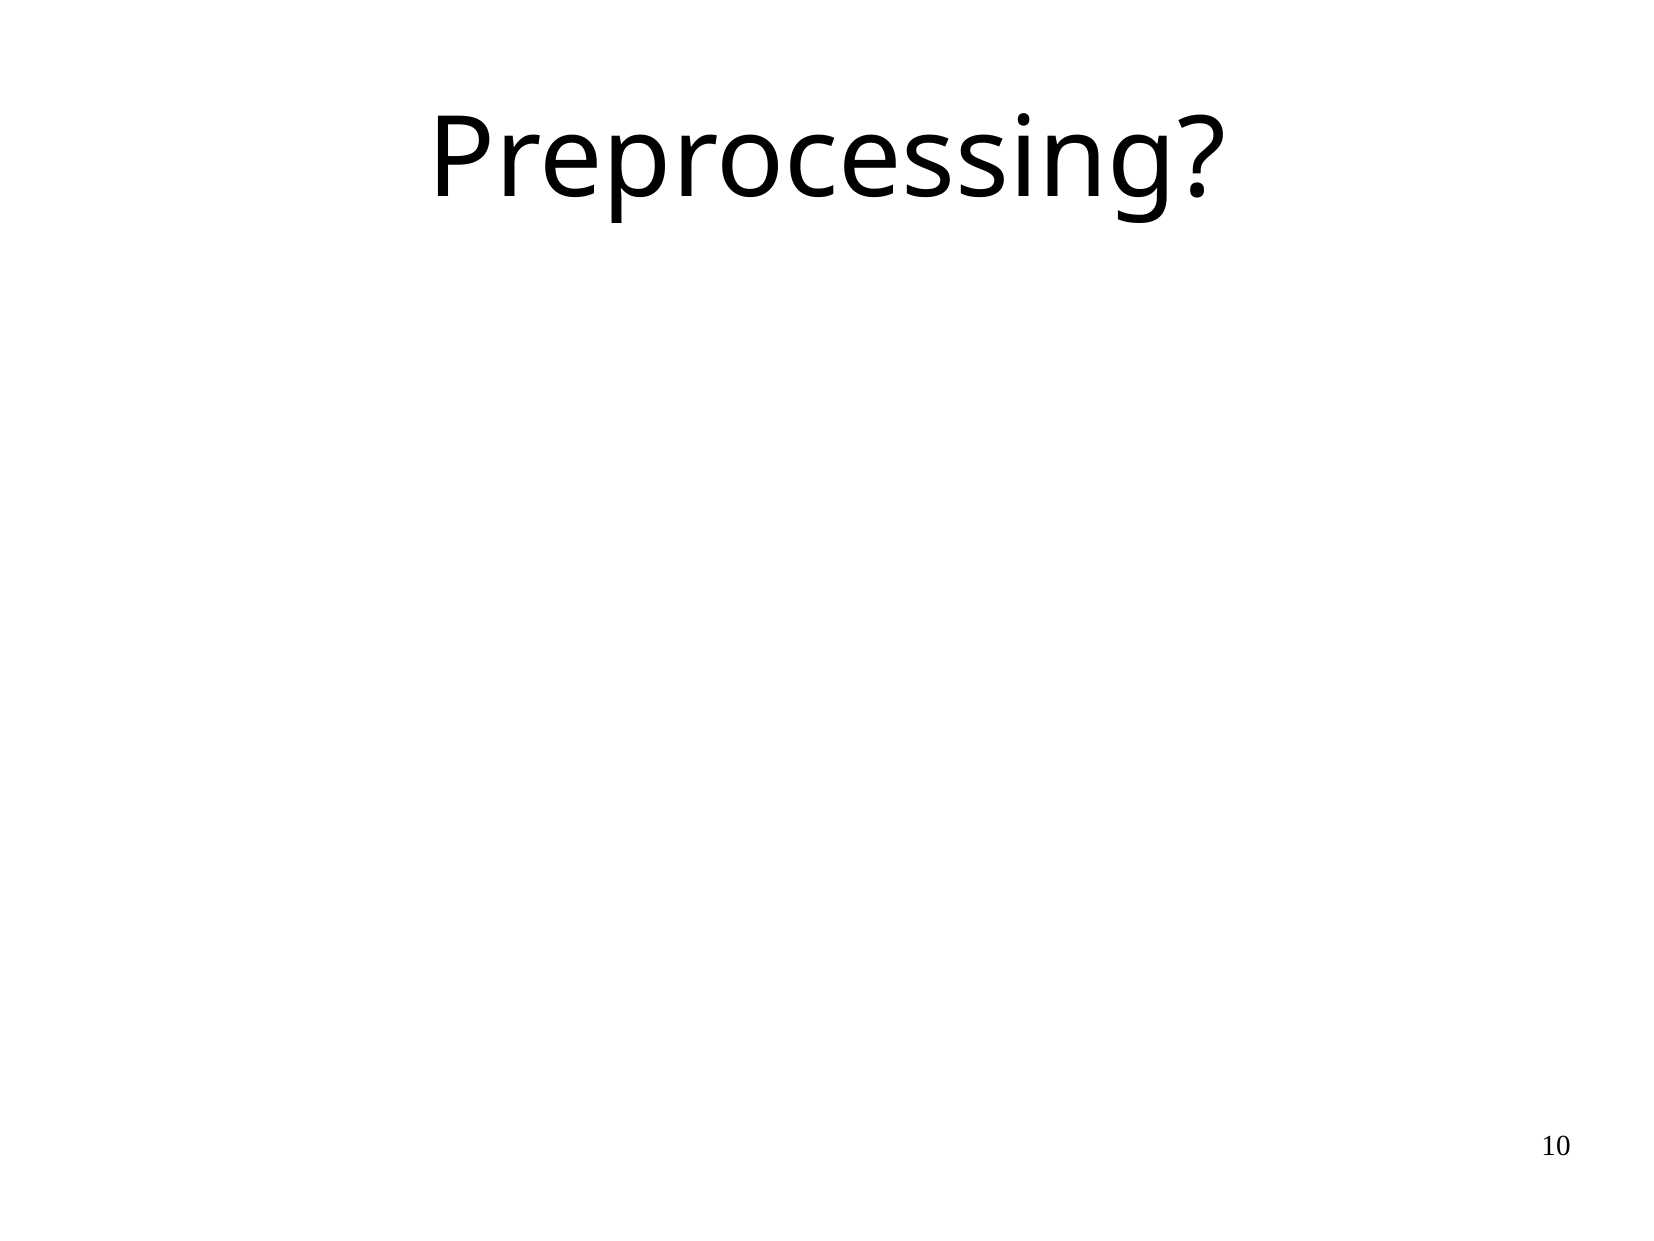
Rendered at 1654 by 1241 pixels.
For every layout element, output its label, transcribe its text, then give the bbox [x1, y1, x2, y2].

title Preprocessing? [82, 49, 1571, 257]
